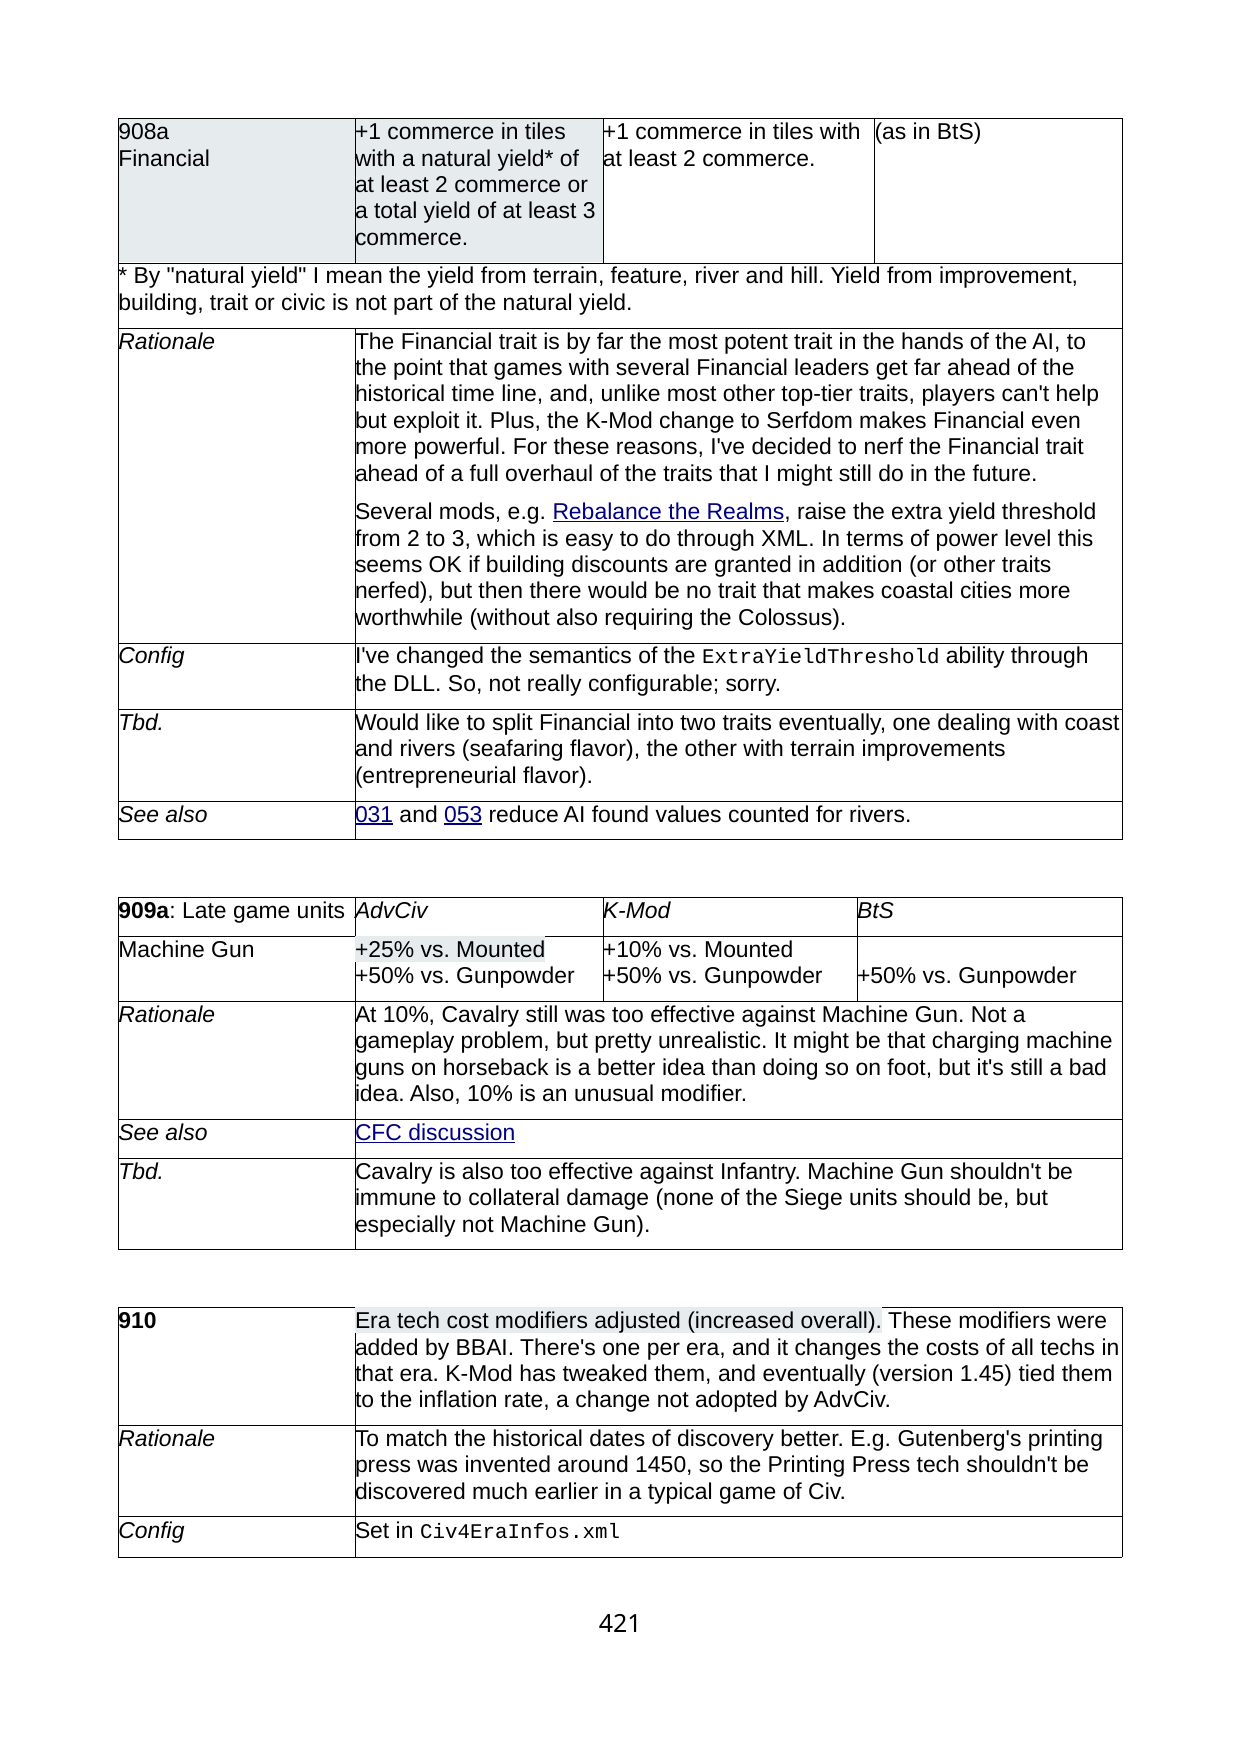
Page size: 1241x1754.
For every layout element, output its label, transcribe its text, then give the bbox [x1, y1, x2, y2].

table_cell The Financial trait is by far the most potent trait in the hands of the AI, to the point that games with several Financial leaders get far ahead of the historical time line, and, unlike most other top-tier traits, players can't help but exploit it. Plus, the K-Mod change to Serfdom makes Financial even more powerful. For these reasons, I've decided to nerf the Financial trait ahead of a full overhaul of the traits that I might still do in the future. Several mods, e.g. Rebalance the Realms, raise the extra yield threshold from 2 to 3, which is easy to do through XML. In terms of power level this seems OK if building discounts are granted in addition (or other traits nerfed), but then there would be no trait that makes coastal cities more worthwhile (without also requiring the Colossus). [356, 329, 1122, 642]
table_cell Would like to split Financial into two traits eventually, one dealing with coast and rivers (seafaring flavor), the other with terrain improvements (entrepreneurial flavor). [356, 710, 1122, 801]
table_cell See also [119, 802, 355, 839]
table_cell To match the historical dates of discovery better. E.g. Gutenberg's printing press was invented around 1450, so the Printing Press tech shouldn't be discovered much earlier in a typical game of Civ. [356, 1426, 1122, 1516]
table_cell (as in BtS) [875, 119, 1122, 262]
table_header K-Mod [604, 898, 857, 936]
table_header BtS [858, 898, 1122, 936]
table_cell At 10%, Cavalry still was too effective against Machine Gun. Not a gameplay problem, but pretty unrealistic. It might be that charging machine guns on horseback is a better idea than doing so on foot, but it's still a bad idea. Also, 10% is an unusual modifier. [356, 1002, 1122, 1119]
table_header 910 [119, 1308, 355, 1425]
table_cell Set in Civ4EraInfos.xml [356, 1517, 1122, 1557]
table_cell Rationale [119, 1426, 355, 1516]
table_cell Rationale [119, 329, 355, 642]
table_cell Tbd. [119, 1159, 355, 1249]
table_cell Tbd. [119, 710, 355, 801]
table_cell Config [119, 644, 355, 709]
table_cell I've changed the semantics of the ExtraYieldThreshold ability through the DLL. So, not really configurable; sorry. [356, 644, 1122, 709]
table_cell 908a Financial [119, 119, 355, 262]
table_cell Rationale [119, 1002, 355, 1119]
table_header 909a: Late game units [119, 898, 355, 936]
table_cell +10% vs. Mounted +50% vs. Gunpowder [604, 937, 857, 1001]
table_cell 031 and 053 reduce AI found values counted for rivers. [356, 802, 1122, 839]
table_cell +25% vs. Mounted +50% vs. Gunpowder [356, 937, 603, 1001]
table_cell Config [119, 1517, 355, 1557]
table_cell +1 commerce in tiles with at least 2 commerce. [604, 119, 874, 262]
table_cell +1 commerce in tiles with a natural yield* of at least 2 commerce or a total yield of at least 3 commerce. [356, 119, 603, 262]
table_header Era tech cost modifiers adjusted (increased overall). These modifiers were added by BBAI. There's one per era, and it changes the costs of all techs in that era. K-Mod has tweaked them, and eventually (version 1.45) tied them to the inflation rate, a change not adopted by AdvCiv. [356, 1308, 1122, 1425]
table_cell See also [119, 1120, 355, 1158]
table_cell CFC discussion [356, 1120, 1122, 1158]
table_cell * By "natural yield" I mean the yield from terrain, feature, river and hill. Yield from improvement, building, trait or civic is not part of the natural yield. [119, 264, 1122, 328]
table_cell Machine Gun [119, 937, 355, 1001]
table_cell +50% vs. Gunpowder [858, 937, 1122, 1001]
table_cell Cavalry is also too effective against Infantry. Machine Gun shouldn't be immune to collateral damage (none of the Siege units should be, but especially not Machine Gun). [356, 1159, 1122, 1249]
table_header AdvCiv [356, 898, 603, 936]
